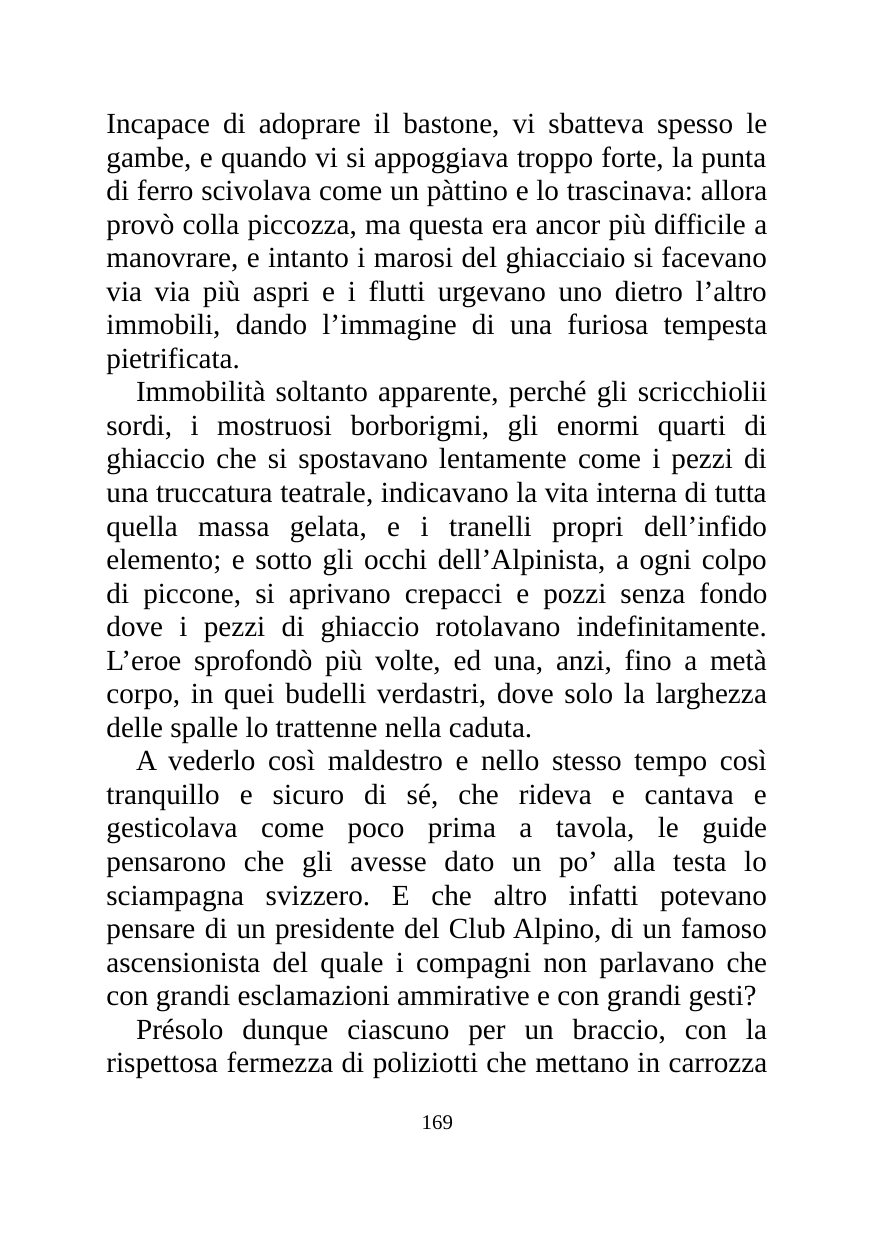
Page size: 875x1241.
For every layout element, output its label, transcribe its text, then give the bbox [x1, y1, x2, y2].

text Présolo dunque ciascuno per un braccio, con la rispettosa fermezza di poliziotti che mettano in carrozza [106, 1012, 768, 1079]
text Incapace di adoprare il bastone, vi sbatteva spesso le gambe, e quando vi si appoggiava troppo forte, la punta di ferro scivolava come un pàttino e lo trascinava: allora provò colla piccozza, ma questa era ancor più difficile a manovrare, e intanto i marosi del ghiacciaio si facevano via via più aspri e i flutti urgevano uno dietro l’altro immobili, dando l’immagine di una furiosa tempesta pietrificata. [106, 106, 768, 374]
text A vederlo così maldestro e nello stesso tempo così tranquillo e sicuro di sé, che rideva e cantava e gesticolava come poco prima a tavola, le guide pensarono che gli avesse dato un po’ alla testa lo sciampagna svizzero. E che altro infatti potevano pensare di un presidente del Club Alpino, di un famoso ascensionista del quale i compagni non parlavano che con grandi esclamazioni ammirative e con grandi gesti? [106, 743, 768, 1012]
text Immobilità soltanto apparente, perché gli scricchiolii sordi, i mostruosi borborigmi, gli enormi quarti di ghiaccio che si spostavano lentamente come i pezzi di una truccatura teatrale, indicavano la vita interna di tutta quella massa gelata, e i tranelli propri dell’infido elemento; e sotto gli occhi dell’Alpinista, a ogni colpo di piccone, si aprivano crepacci e pozzi senza fondo dove i pezzi di ghiaccio rotolavano indefinitamente. L’eroe sprofondò più volte, ed una, anzi, fino a metà corpo, in quei budelli verdastri, dove solo la larghezza delle spalle lo trattenne nella caduta. [106, 374, 768, 743]
